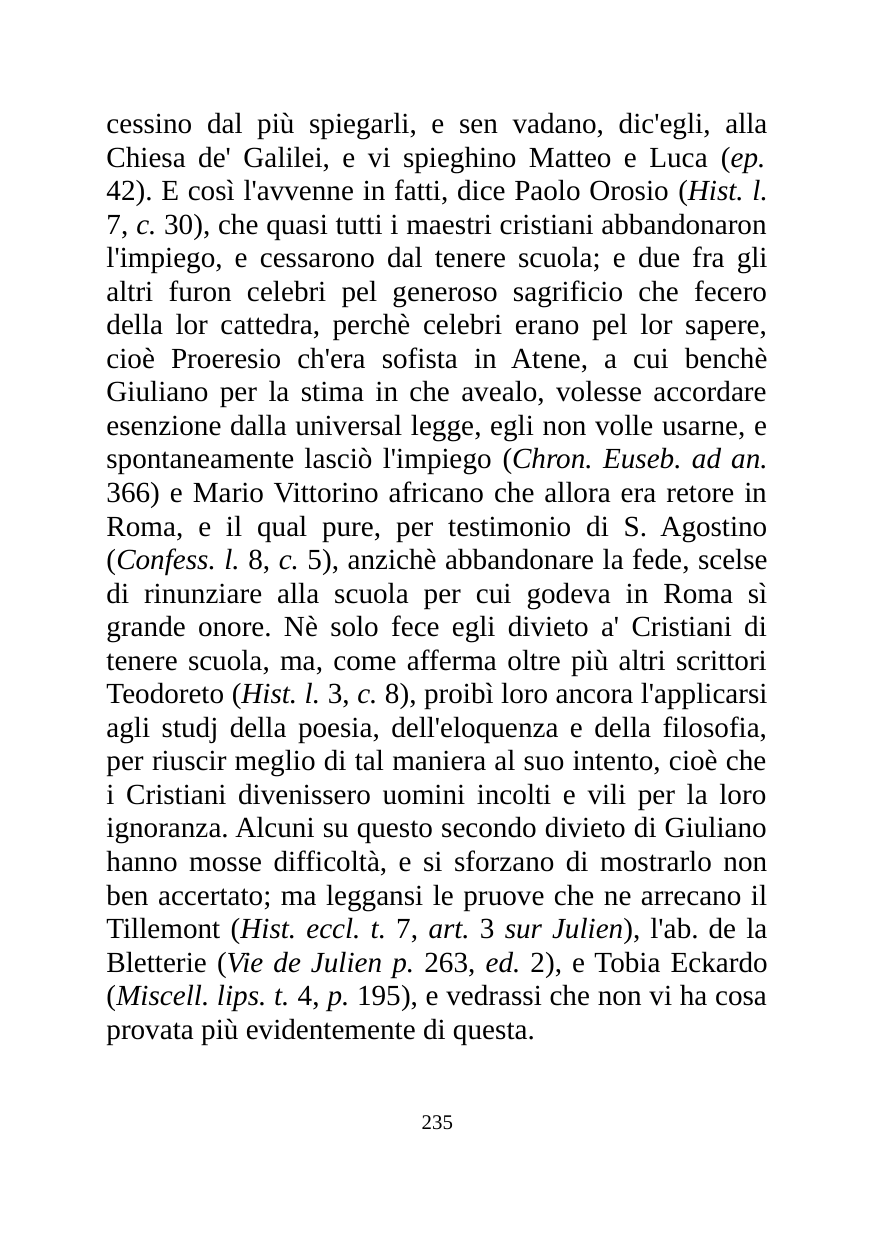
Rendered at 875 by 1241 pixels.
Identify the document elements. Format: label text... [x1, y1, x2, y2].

text cessino dal più spiegarli, e sen vadano, dic'egli, alla Chiesa de' Galilei, e vi spieghino Matteo e Luca (ep. 42). E così l'avvenne in fatti, dice Paolo Orosio (Hist. l. 7, c. 30), che quasi tutti i maestri cristiani abbandonaron l'impiego, e cessarono dal tenere scuola; e due fra gli altri furon celebri pel generoso sagrificio che fecero della lor cattedra, perchè celebri erano pel lor sapere, cioè Proeresio ch'era sofista in Atene, a cui benchè Giuliano per la stima in che avealo, volesse accordare esenzione dalla universal legge, egli non volle usarne, e spontaneamente lasciò l'impiego (Chron. Euseb. ad an. 366) e Mario Vittorino africano che allora era retore in Roma, e il qual pure, per testimonio di S. Agostino (Confess. l. 8, c. 5), anzichè abbandonare la fede, scelse di rinunziare alla scuola per cui godeva in Roma sì grande onore. Nè solo fece egli divieto a' Cristiani di tenere scuola, ma, come afferma oltre più altri scrittori Teodoreto (Hist. l. 3, c. 8), proibì loro ancora l'applicarsi agli studj della poesia, dell'eloquenza e della filosofia, per riuscir meglio di tal maniera al suo intento, cioè che i Cristiani divenissero uomini incolti e vili per la loro ignoranza. Alcuni su questo secondo divieto di Giuliano hanno mosse difficoltà, e si sforzano di mostrarlo non ben accertato; ma leggansi le pruove che ne arrecano il Tillemont (Hist. eccl. t. 7, art. 3 sur Julien), l'ab. de la Bletterie (Vie de Julien p. 263, ed. 2), e Tobia Eckardo (Miscell. lips. t. 4, p. 195), e vedrassi che non vi ha cosa provata più evidentemente di questa. [106, 106, 768, 1045]
